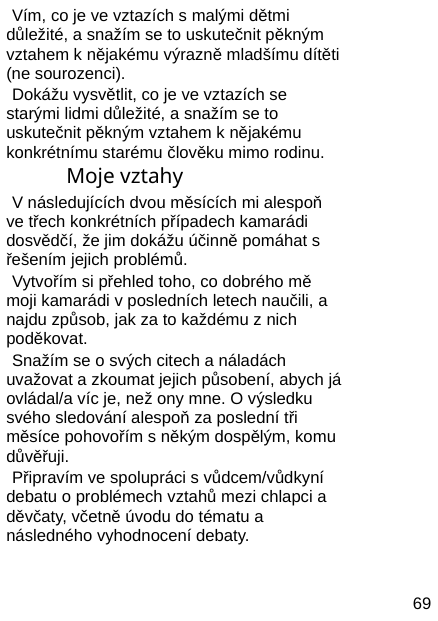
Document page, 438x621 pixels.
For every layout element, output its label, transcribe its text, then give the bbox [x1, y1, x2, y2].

text Připravím ve spolupráci s vůdcem/vůdkyní debatu o problémech vztahů mezi chlapci a děvčaty, včetně úvodu do tématu a následného vyhodnocení debaty. [6, 468, 342, 545]
subtitle Moje vztahy [6, 162, 431, 190]
text Vytvořím si přehled toho, co dobrého mě moji kamarádi v posledních letech naučili, a najdu způsob, jak za to každému z nich poděkovat. [6, 272, 342, 348]
text Vím, co je ve vztazích s malými dětmi důležité, a snažím se to uskutečnit pěkným vztahem k nějakému výrazně mladšímu dítěti (ne sourozenci). [6, 6, 342, 83]
text V následujících dvou měsících mi alespoň ve třech konkrétních případech kamarádi dosvědčí, že jim dokážu účinně pomáhat s řešením jejich problémů. [6, 192, 342, 269]
text Dokážu vysvětlit, co je ve vztazích se starými lidmi důležité, a snažím se to uskutečnit pěkným vztahem k nějakému konkrétnímu starému člověku mimo rodinu. [6, 85, 342, 162]
text Snažím se o svých citech a náladách uvažovat a zkoumat jejich působení, abych já ovládal/a víc je, než ony mne. O výsledku svého sledování alespoň za poslední tři měsíce pohovořím s někým dospělým, komu důvěřuji. [6, 351, 342, 466]
